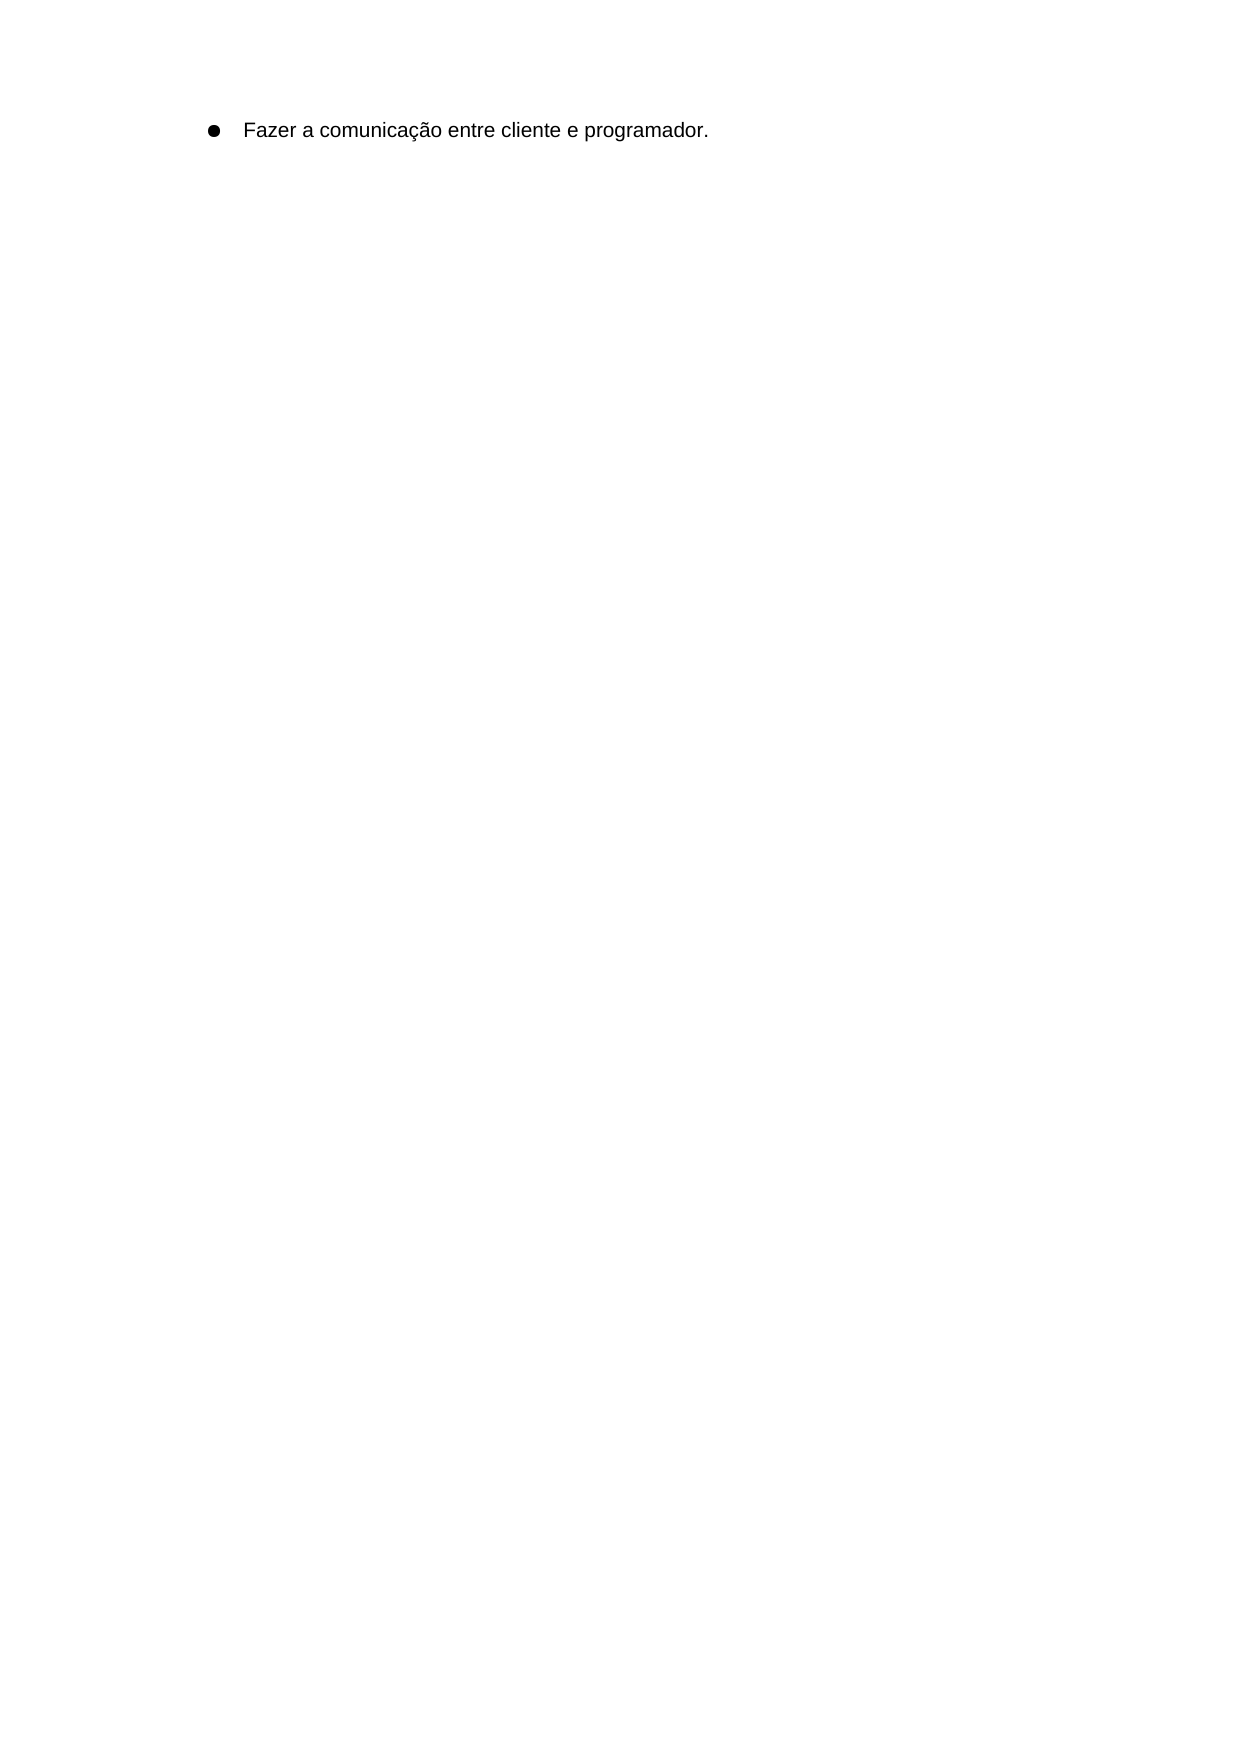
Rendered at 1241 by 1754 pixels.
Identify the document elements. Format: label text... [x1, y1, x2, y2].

list Fazer a comunicação entre cliente e programador. [206, 118, 1100, 142]
